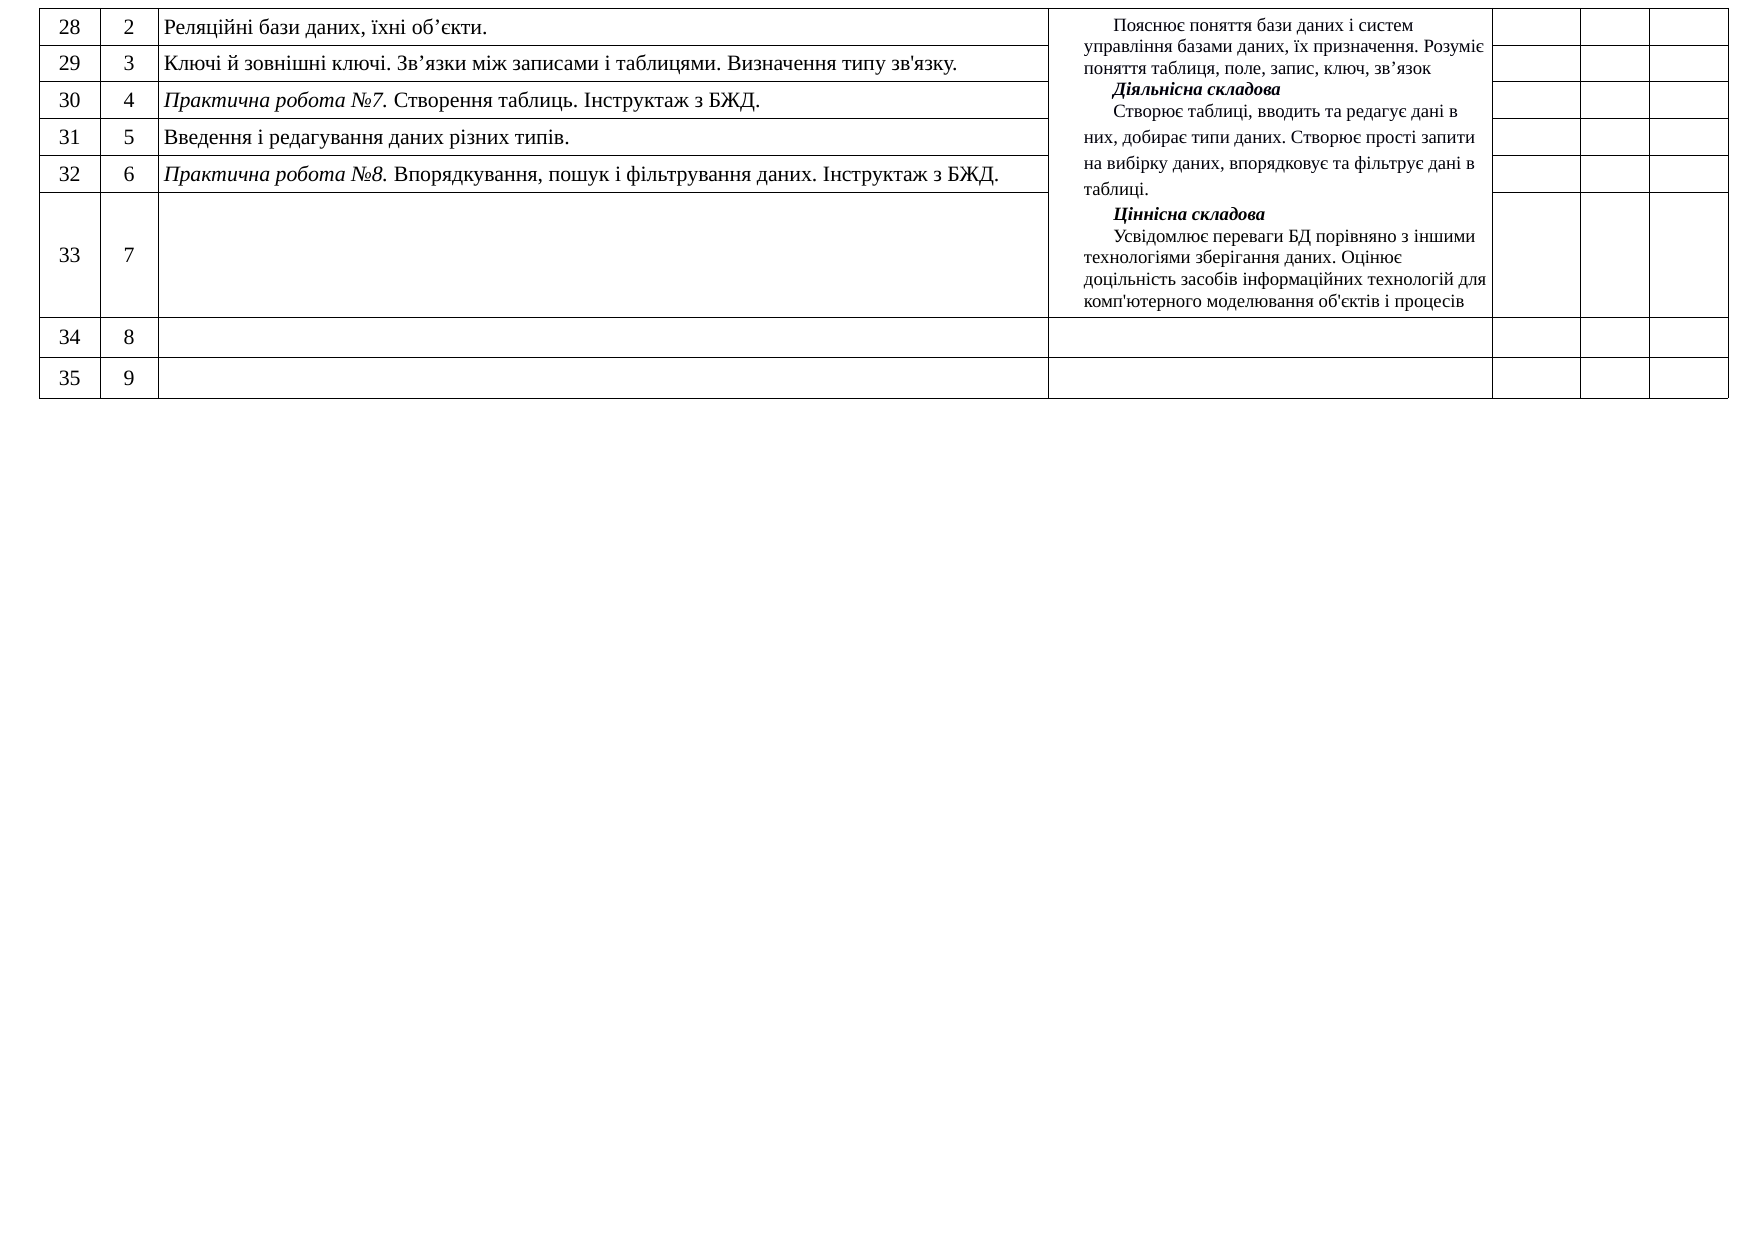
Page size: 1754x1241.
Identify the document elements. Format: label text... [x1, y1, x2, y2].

table_cell 32 [40, 156, 100, 192]
table_cell 4 [101, 82, 158, 118]
table_cell [1493, 82, 1580, 118]
table_cell 5 [101, 119, 158, 155]
table_cell [1493, 193, 1580, 317]
table_cell 7 [101, 193, 158, 317]
table_cell [1493, 318, 1580, 357]
table_cell [1493, 46, 1580, 81]
table_cell [1493, 156, 1580, 192]
table_cell [159, 193, 1048, 317]
table_cell [159, 318, 1048, 357]
table_cell Ключі й зовнішні ключі. Зв’язки між записами і таблицями. Визначення типу зв'язку. [159, 46, 1048, 81]
table_cell 8 [101, 318, 158, 357]
table_cell [1650, 358, 1728, 397]
table_cell [1581, 318, 1649, 357]
table_cell [1650, 9, 1728, 44]
table_cell [1650, 119, 1728, 155]
table_cell 2 [101, 9, 158, 44]
table_cell [1049, 318, 1492, 357]
table_cell 31 [40, 119, 100, 155]
table_cell [1650, 82, 1728, 118]
table_cell [1493, 119, 1580, 155]
table_cell [1581, 358, 1649, 397]
table_cell Пояснює поняття бази даних і систем управління базами даних, їх призначення. Розуміє поняття таблиця, поле, запис, ключ, зв’язок Діяльнісна складова Створює таблиці, вводить та редагує дані в них, добирає типи даних. Створює прості запити на вибірку даних, впорядковує та фільтрує дані в таблиці. Ціннісна складова Усвідомлює переваги БД порівняно з іншими технологіями зберігання даних. Оцінює доцільність засобів інформаційних технологій для комп'ютерного моделювання об'єктів і процесів [1049, 9, 1492, 317]
table_cell [1493, 9, 1580, 44]
table_cell [1581, 9, 1649, 44]
table_cell Введення і редагування даних різних типів. [159, 119, 1048, 155]
table_cell [1581, 193, 1649, 317]
table_cell [1650, 318, 1728, 357]
table_cell [1650, 46, 1728, 81]
table_cell 9 [101, 358, 158, 397]
table_cell [159, 358, 1048, 397]
table_cell 6 [101, 156, 158, 192]
table_cell 3 [101, 46, 158, 81]
table_cell 33 [40, 193, 100, 317]
table_cell [1581, 46, 1649, 81]
table_cell [1650, 193, 1728, 317]
table_cell [1049, 358, 1492, 397]
table_cell [1650, 156, 1728, 192]
table_cell [1581, 82, 1649, 118]
table_cell [1581, 156, 1649, 192]
table_cell Практична робота №8. Впорядкування, пошук і фільтрування даних. Інструктаж з БЖД. [159, 156, 1048, 192]
table_cell [1493, 358, 1580, 397]
table_cell Реляційні бази даних, їхні об’єкти. [159, 9, 1048, 44]
table_cell 35 [40, 358, 100, 397]
table_cell 30 [40, 82, 100, 118]
table_cell 28 [40, 9, 100, 44]
table_cell 29 [40, 46, 100, 81]
table_cell Практична робота №7. Створення таблиць. Інструктаж з БЖД. [159, 82, 1048, 118]
table_cell 34 [40, 318, 100, 357]
table_cell [1581, 119, 1649, 155]
